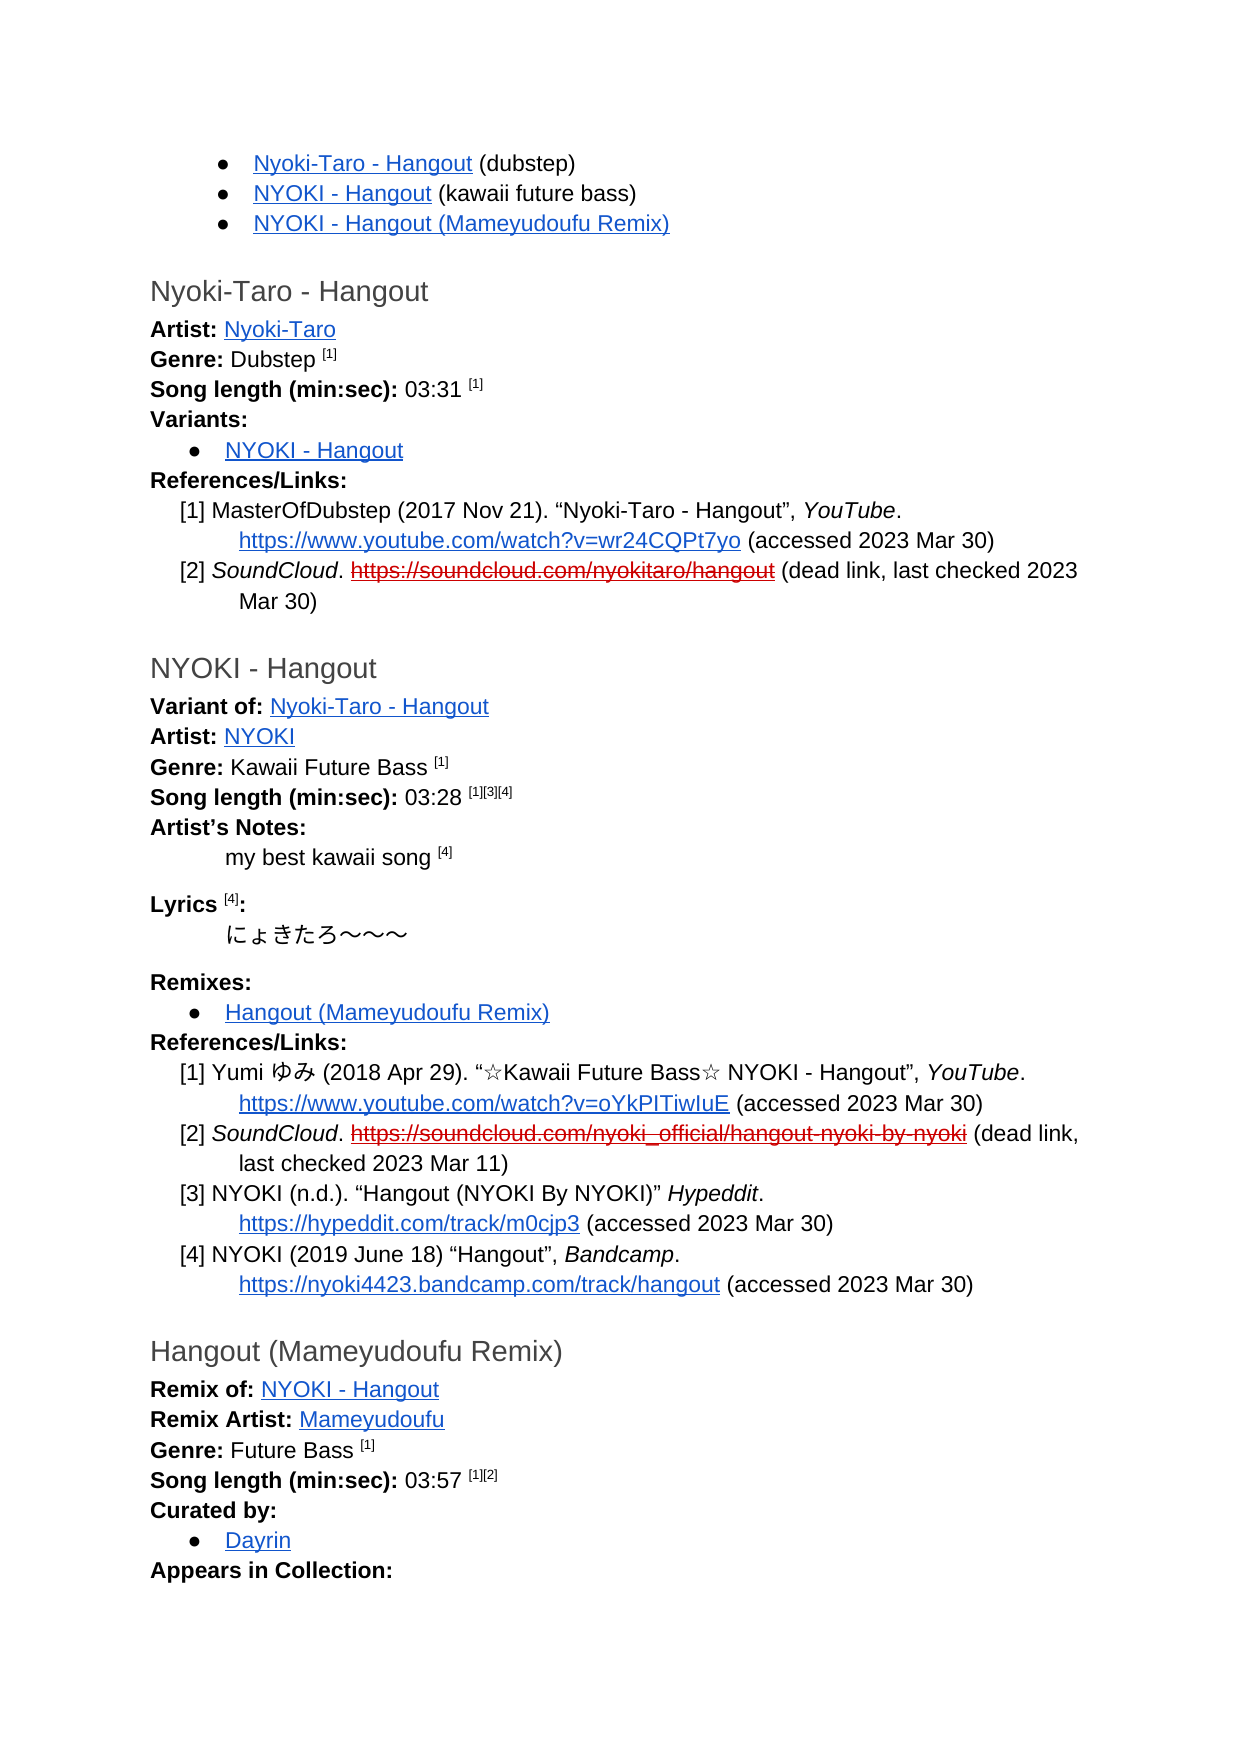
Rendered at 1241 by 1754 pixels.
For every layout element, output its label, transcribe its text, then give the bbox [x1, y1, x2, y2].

text my best kawaii song [4] [225, 844, 1090, 871]
text Song length (min:sec): 03:28 [1][3][4] [150, 784, 1090, 810]
text Remix Artist: Mameyudoufu [150, 1406, 1090, 1433]
list Hangout (Mameyudoufu Remix) [187, 999, 1090, 1025]
text [1] MasterOfDubstep (2017 Nov 21). “Nyoki-Taro - Hangout”, YouTube. https://www.youtube.com/watch?v=wr24CQPt7yo (accessed 2023 Mar 30) [179, 497, 1090, 554]
text References/Links: [150, 467, 1090, 493]
list NYOKI - Hangout (Mameyudoufu Remix) [216, 210, 1090, 237]
text Appears in Collection: [150, 1557, 1090, 1584]
text Remixes: [150, 969, 1090, 995]
text Genre: Dubstep [1] [150, 346, 1090, 372]
list Nyoki-Taro - Hangout (dubstep) [216, 150, 1090, 176]
text Variant of: Nyoki-Taro - Hangout [150, 693, 1090, 719]
text References/Links: [150, 1029, 1090, 1056]
text Song length (min:sec): 03:31 [1] [150, 376, 1090, 403]
text [1] Yumi ゆみ (2018 Apr 29). “☆Kawaii Future Bass☆ NYOKI - Hangout”, YouTube. https://www.youtube.com/watch?v=oYkPITiwIuE (accessed 2023 Mar 30) [179, 1059, 1090, 1116]
text Artist’s Notes: [150, 814, 1090, 840]
text Remix of: NYOKI - Hangout [150, 1376, 1090, 1403]
text Artist: NYOKI [150, 723, 1090, 750]
text Curated by: [150, 1497, 1090, 1523]
text Genre: Future Bass [1] [150, 1437, 1090, 1463]
text [2] SoundCloud. https://soundcloud.com/nyokitaro/hangout (dead link, last checked 2023 Mar 30) [179, 557, 1090, 614]
subtitle NYOKI - Hangout [150, 651, 1090, 685]
subtitle Nyoki-Taro - Hangout [150, 274, 1090, 307]
text Lyrics [4]: [150, 891, 1090, 918]
text Variants: [150, 406, 1090, 433]
text にょきたろ〜〜〜 [225, 922, 1090, 948]
text [2] SoundCloud. https://soundcloud.com/nyoki_official/hangout-nyoki-by-nyoki (dead link, last checked 2023 Mar 11) [179, 1120, 1090, 1176]
text Artist: Nyoki-Taro [150, 316, 1090, 342]
subtitle Hangout (Mameyudoufu Remix) [150, 1334, 1090, 1368]
text Song length (min:sec): 03:57 [1][2] [150, 1467, 1090, 1493]
list NYOKI - Hangout [187, 437, 1090, 463]
text [4] NYOKI (2019 June 18) “Hangout”, Bandcamp. https://nyoki4423.bandcamp.com/track/hangout (accessed 2023 Mar 30) [179, 1241, 1090, 1297]
text Genre: Kawaii Future Bass [1] [150, 753, 1090, 780]
list Dayrin [187, 1527, 1090, 1554]
list NYOKI - Hangout (kawaii future bass) [216, 180, 1090, 207]
text [3] NYOKI (n.d.). “Hangout (NYOKI By NYOKI)” Hypeddit. https://hypeddit.com/track/m0cjp3 (accessed 2023 Mar 30) [179, 1180, 1090, 1237]
